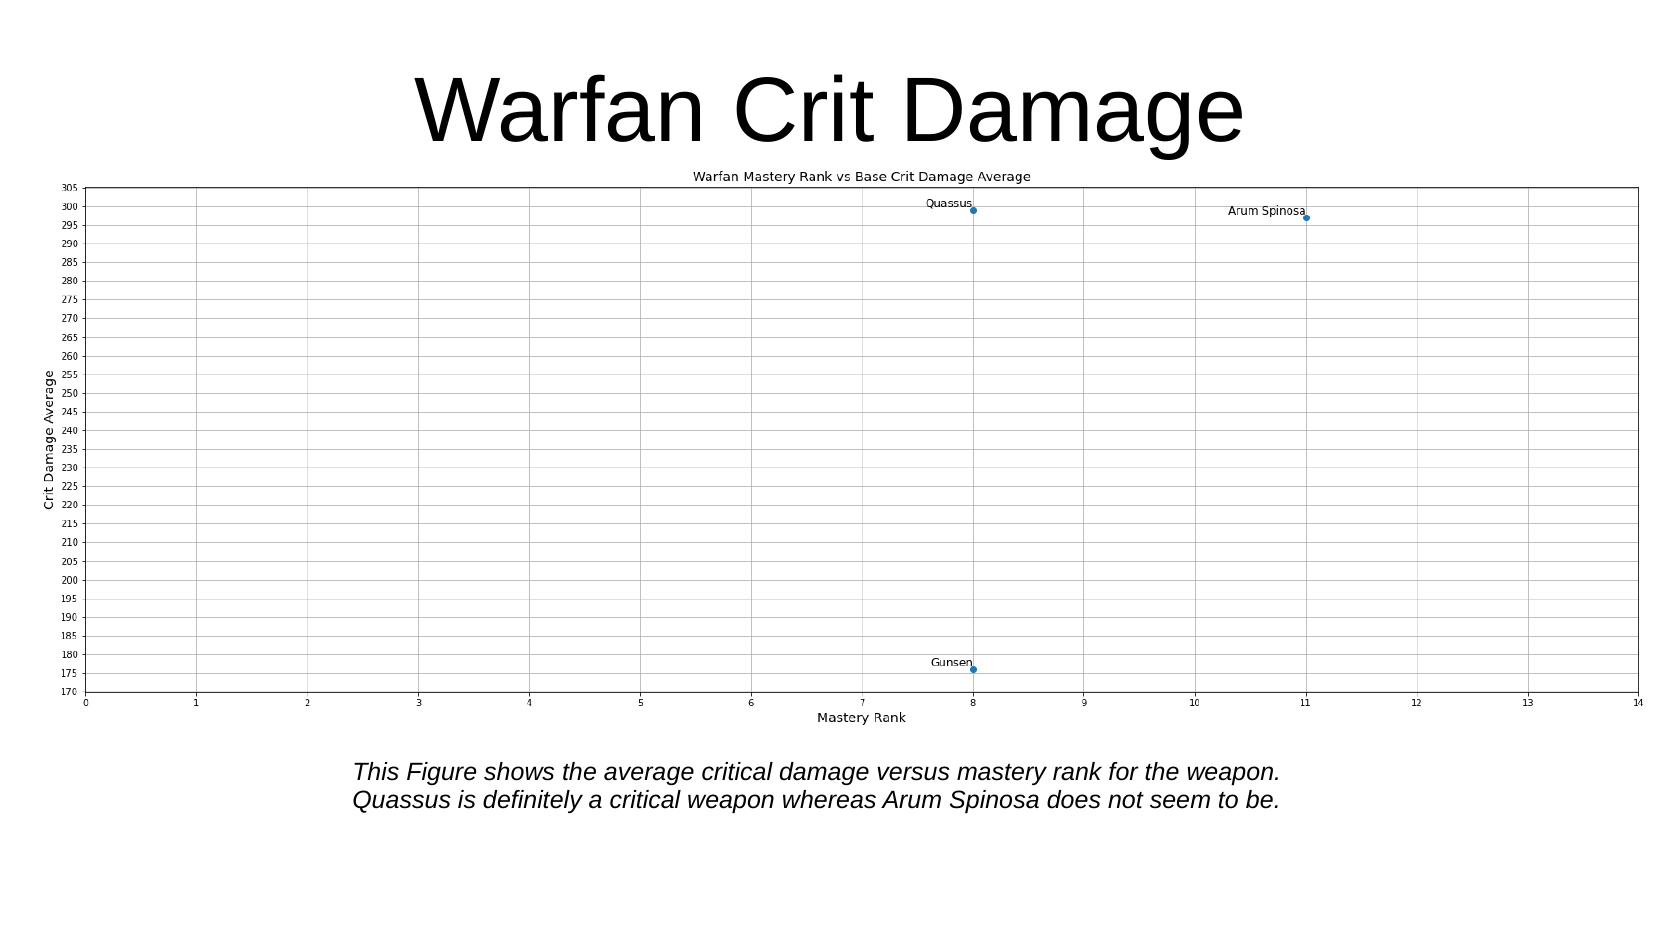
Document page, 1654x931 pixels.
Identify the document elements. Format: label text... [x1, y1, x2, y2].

picture [37, 164, 1650, 731]
title Warfan Crit Damage [86, 32, 1576, 164]
text_box This Figure shows the average critical damage versus mastery rank for the weapon. Quassus is definitely a critical weapon whereas Arum Spinosa does not seem to be. [337, 750, 1306, 821]
